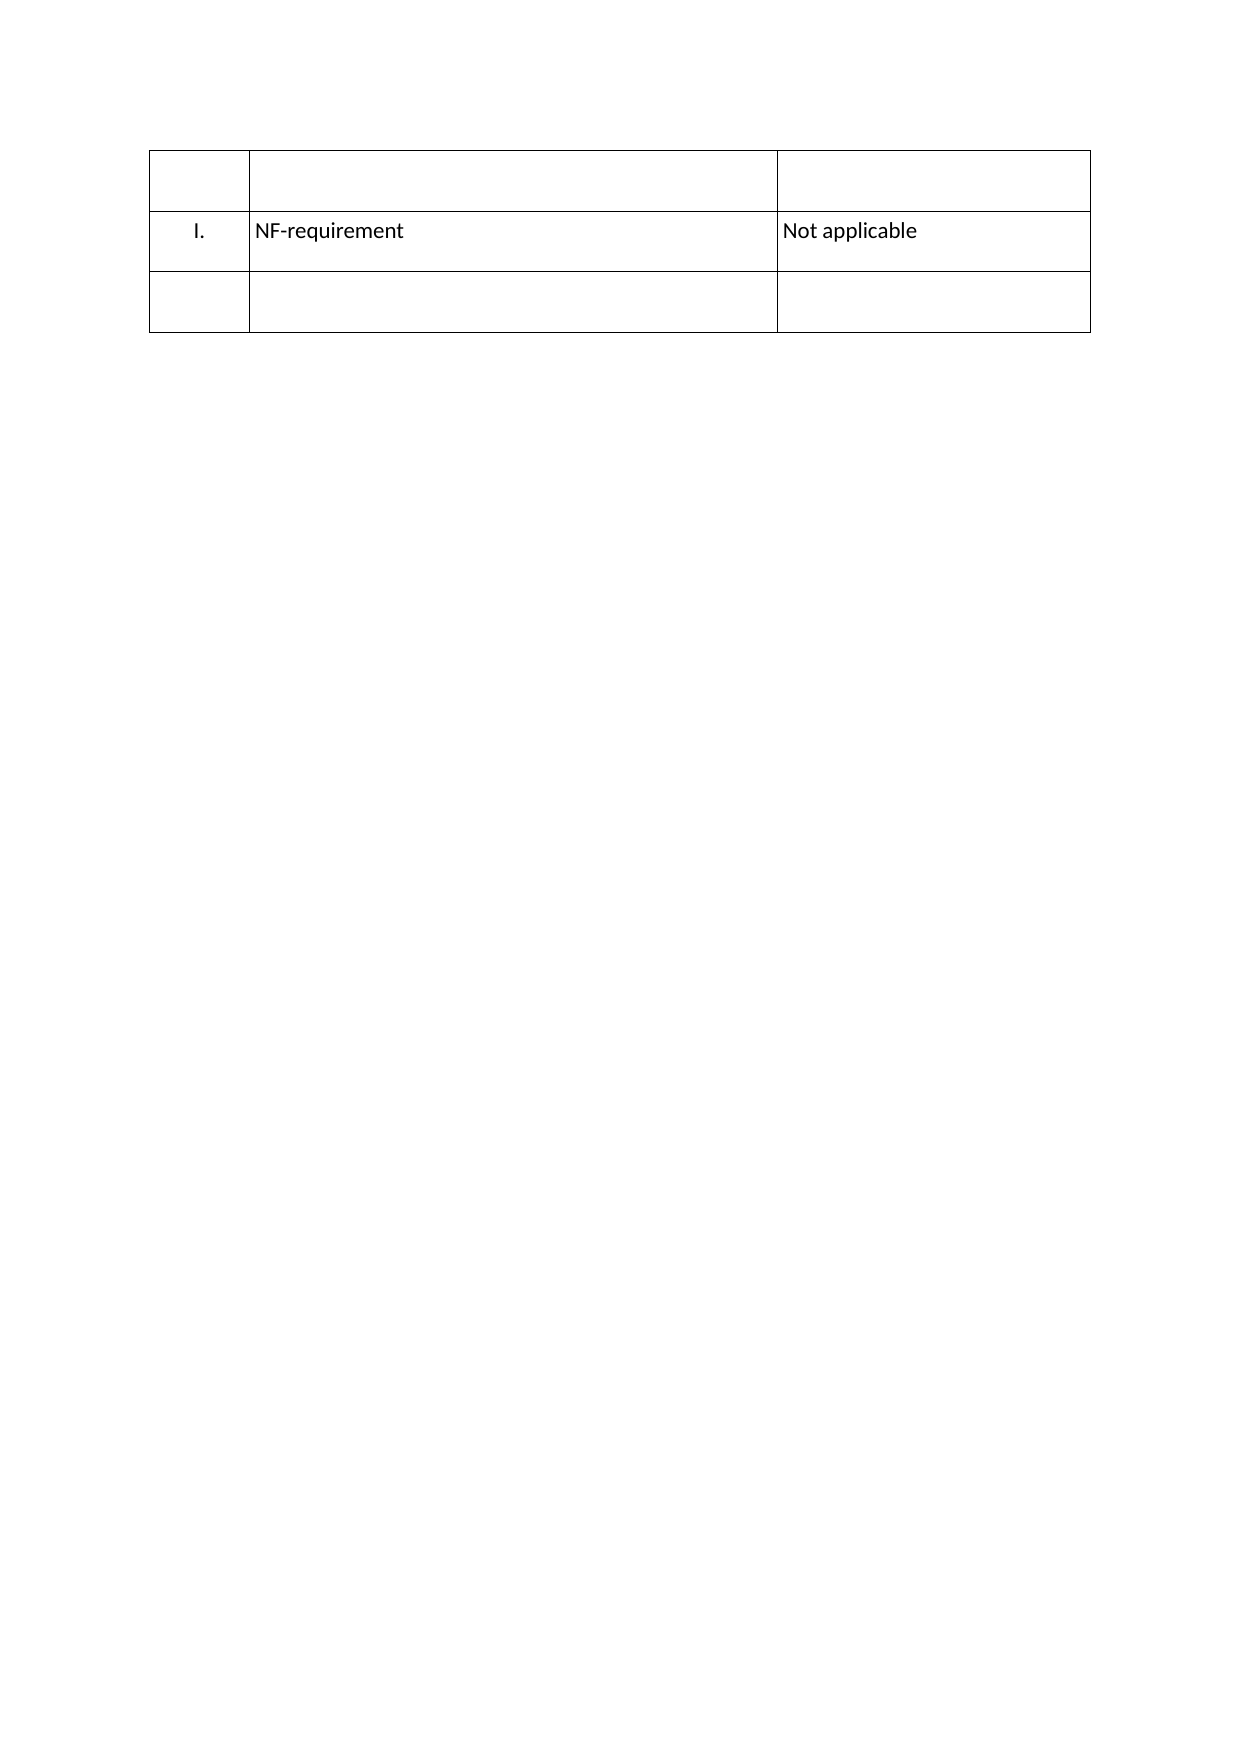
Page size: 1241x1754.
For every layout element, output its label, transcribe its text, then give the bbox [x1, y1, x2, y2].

table_cell [778, 151, 1090, 211]
table_cell [250, 151, 777, 211]
table_cell [778, 272, 1090, 332]
table_cell NF-requirement [250, 212, 777, 271]
table_cell I. [150, 212, 249, 271]
table_cell [150, 151, 249, 211]
table_cell [250, 272, 777, 332]
table_cell [150, 272, 249, 332]
table_cell Not applicable [778, 212, 1090, 271]
